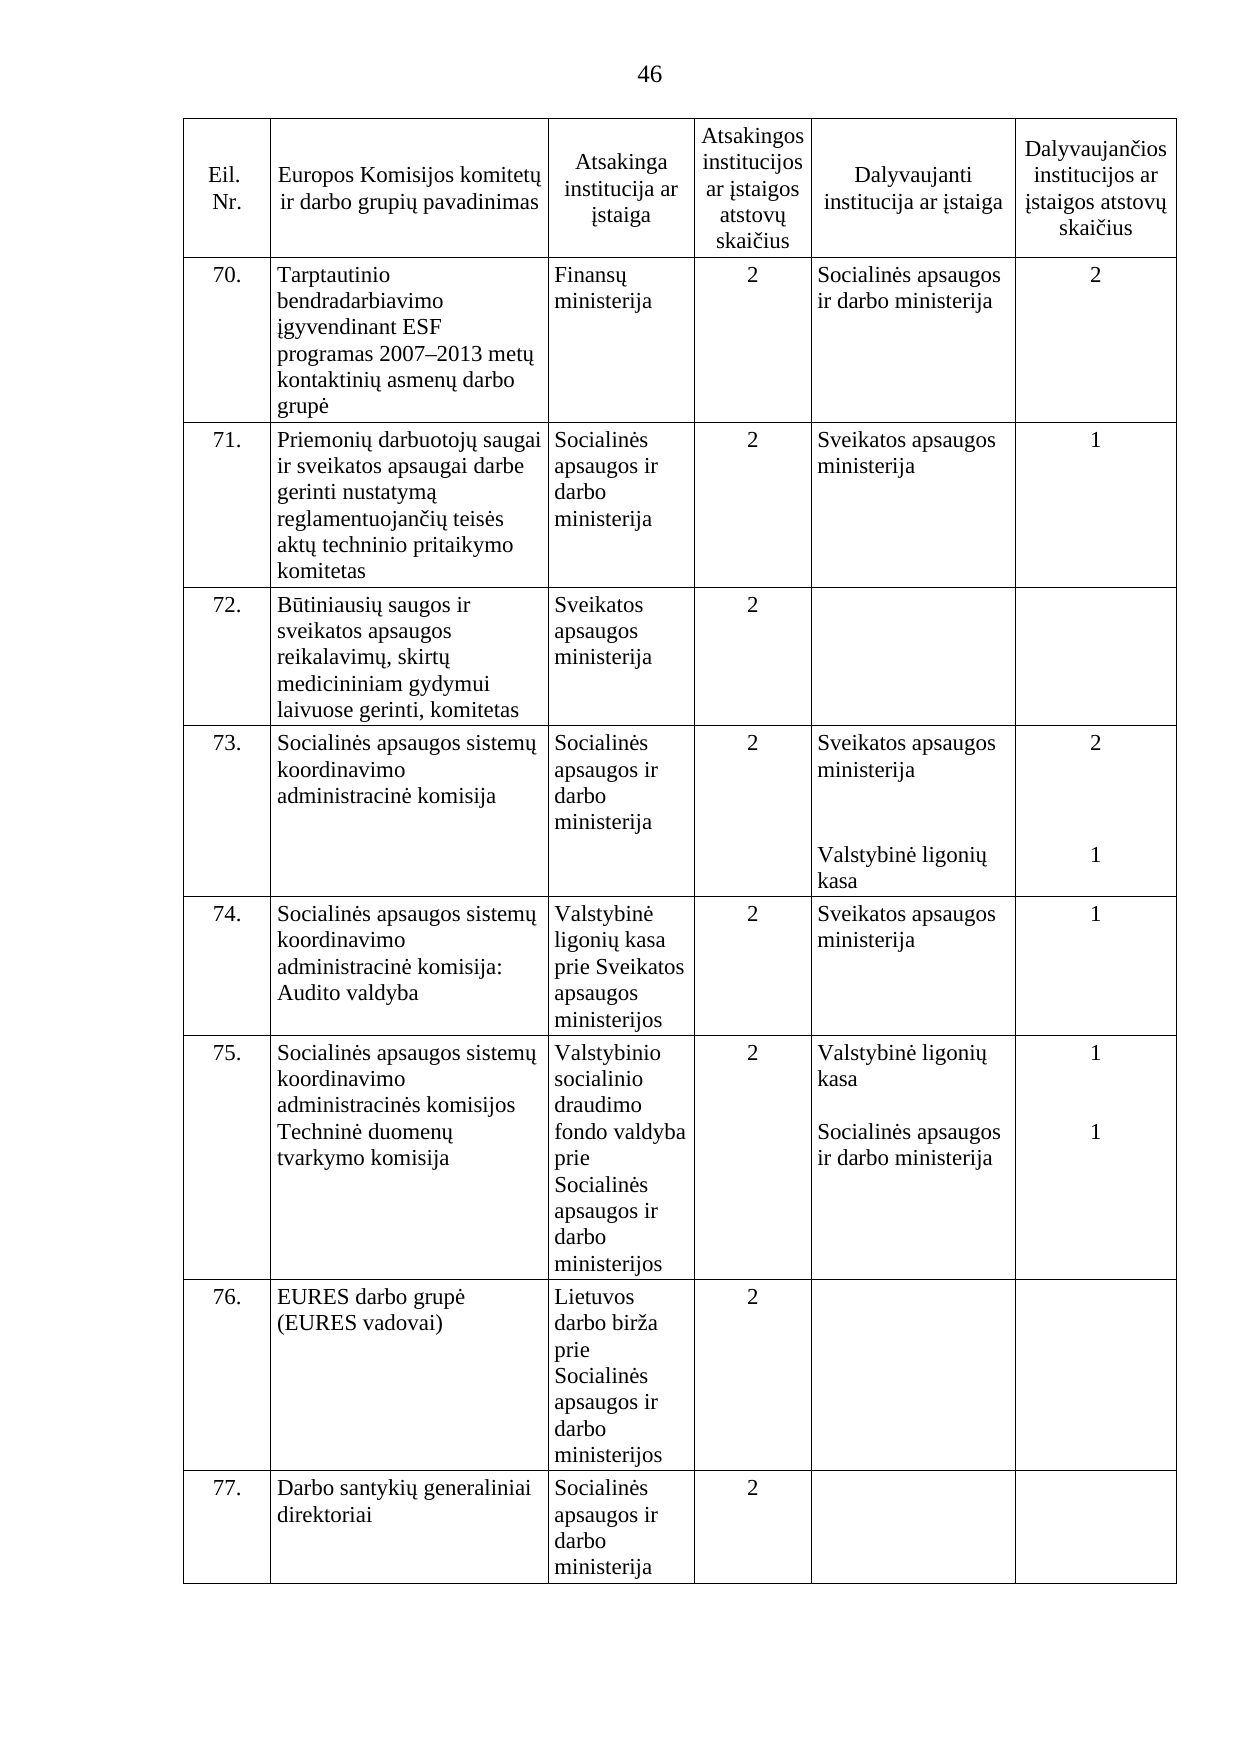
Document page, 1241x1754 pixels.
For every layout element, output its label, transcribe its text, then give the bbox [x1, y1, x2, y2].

table_cell [812, 588, 1015, 725]
table_cell [1016, 588, 1176, 725]
table_cell Socialinės apsaugos ir darbo ministerija [549, 423, 694, 587]
table_cell 2 [1016, 726, 1176, 838]
table_cell Tarptautinio bendradarbiavimo įgyvendinant ESF programas 2007–2013 metų kontaktinių asmenų darbo grupė [271, 258, 548, 422]
table_header [1177, 118, 1187, 257]
table_cell 70. [184, 258, 270, 422]
table_cell 77. [184, 1471, 270, 1583]
table_cell 1 [1016, 838, 1176, 896]
table_cell 71. [184, 423, 270, 587]
table_cell Sveikatos apsaugos ministerija [812, 897, 1015, 1035]
table_cell 2 [1016, 258, 1176, 422]
table_cell Lietuvos darbo birža prie Socialinės apsaugos ir darbo ministerijos [549, 1280, 694, 1470]
table_cell Valstybinė ligonių kasa prie Sveikatos apsaugos ministerijos [549, 897, 694, 1035]
table_cell 2 [695, 897, 811, 1035]
table_header Dalyvaujanti institucija ar įstaiga [812, 119, 1015, 257]
table_cell [1177, 587, 1187, 725]
table_cell 73. [184, 726, 270, 838]
table_cell Sveikatos apsaugos ministerija [812, 726, 1015, 838]
table_cell [1177, 1470, 1187, 1583]
table_header Europos Komisijos komitetų ir darbo grupių pavadinimas [271, 119, 548, 257]
table_cell 75. [184, 1036, 270, 1279]
table_cell EURES darbo grupė (EURES vadovai) [271, 1280, 548, 1470]
table_cell Socialinės apsaugos ir darbo ministerija [812, 258, 1015, 422]
table_cell [1177, 257, 1187, 422]
table_cell Socialinės apsaugos sistemų koordinavimo administracinė komisija [271, 726, 548, 838]
table_cell [184, 838, 270, 896]
table_cell Sveikatos apsaugos ministerija [549, 588, 694, 725]
table_cell [1177, 422, 1187, 587]
table_cell Socialinės apsaugos ir darbo ministerija [549, 726, 694, 838]
table_cell [1177, 725, 1187, 838]
table_cell 2 [695, 423, 811, 587]
table_cell [1177, 1279, 1187, 1470]
table_cell 1 [1016, 897, 1176, 1035]
table_cell Darbo santykių generaliniai direktoriai [271, 1471, 548, 1583]
table_header Atsakinga institucija ar įstaiga [549, 119, 694, 257]
table_cell [1177, 896, 1187, 1035]
table_cell Priemonių darbuotojų saugai ir sveikatos apsaugai darbe gerinti nustatymą reglamentuojančių teisės aktų techninio pritaikymo komitetas [271, 423, 548, 587]
table_header Dalyvaujančios institucijos ar įstaigos atstovų skaičius [1016, 119, 1176, 257]
table_cell 1 [1016, 423, 1176, 587]
table_cell [1016, 1280, 1176, 1470]
table_cell [1177, 1035, 1187, 1279]
table_cell 2 [695, 588, 811, 725]
table_cell Socialinės apsaugos ir darbo ministerija [549, 1471, 694, 1583]
table_cell 2 [695, 1471, 811, 1583]
table_cell Valstybinė ligonių kasa [812, 838, 1015, 896]
table_cell [812, 1471, 1015, 1583]
table_cell [1177, 838, 1187, 896]
table_cell Valstybinio socialinio draudimo fondo valdyba prie Socialinės apsaugos ir darbo ministerijos [549, 1036, 694, 1279]
table_cell 2 [695, 726, 811, 838]
table_cell 2 [695, 1280, 811, 1470]
table_cell 2 [695, 258, 811, 422]
table_cell Sveikatos apsaugos ministerija [812, 423, 1015, 587]
table_cell 74. [184, 897, 270, 1035]
table_cell 76. [184, 1280, 270, 1470]
table_cell 2 [695, 1036, 811, 1279]
table_header Eil. Nr. [184, 119, 270, 257]
table_cell 1 1 [1016, 1036, 1176, 1279]
table_cell Finansų ministerija [549, 258, 694, 422]
table_header Atsakingos institucijos ar įstaigos atstovų skaičius [695, 119, 811, 257]
table_cell 72. [184, 588, 270, 725]
table_cell [1016, 1471, 1176, 1583]
table_cell Socialinės apsaugos sistemų koordinavimo administracinės komisijos Techninė duomenų tvarkymo komisija [271, 1036, 548, 1279]
table_cell [271, 838, 548, 896]
table_cell [549, 838, 694, 896]
table_cell Būtiniausių saugos ir sveikatos apsaugos reikalavimų, skirtų medicininiam gydymui laivuose gerinti, komitetas [271, 588, 548, 725]
table_cell [695, 838, 811, 896]
table_cell Valstybinė ligonių kasa Socialinės apsaugos ir darbo ministerija [812, 1036, 1015, 1279]
table_cell [812, 1280, 1015, 1470]
table_cell Socialinės apsaugos sistemų koordinavimo administracinė komisija: Audito valdyba [271, 897, 548, 1035]
